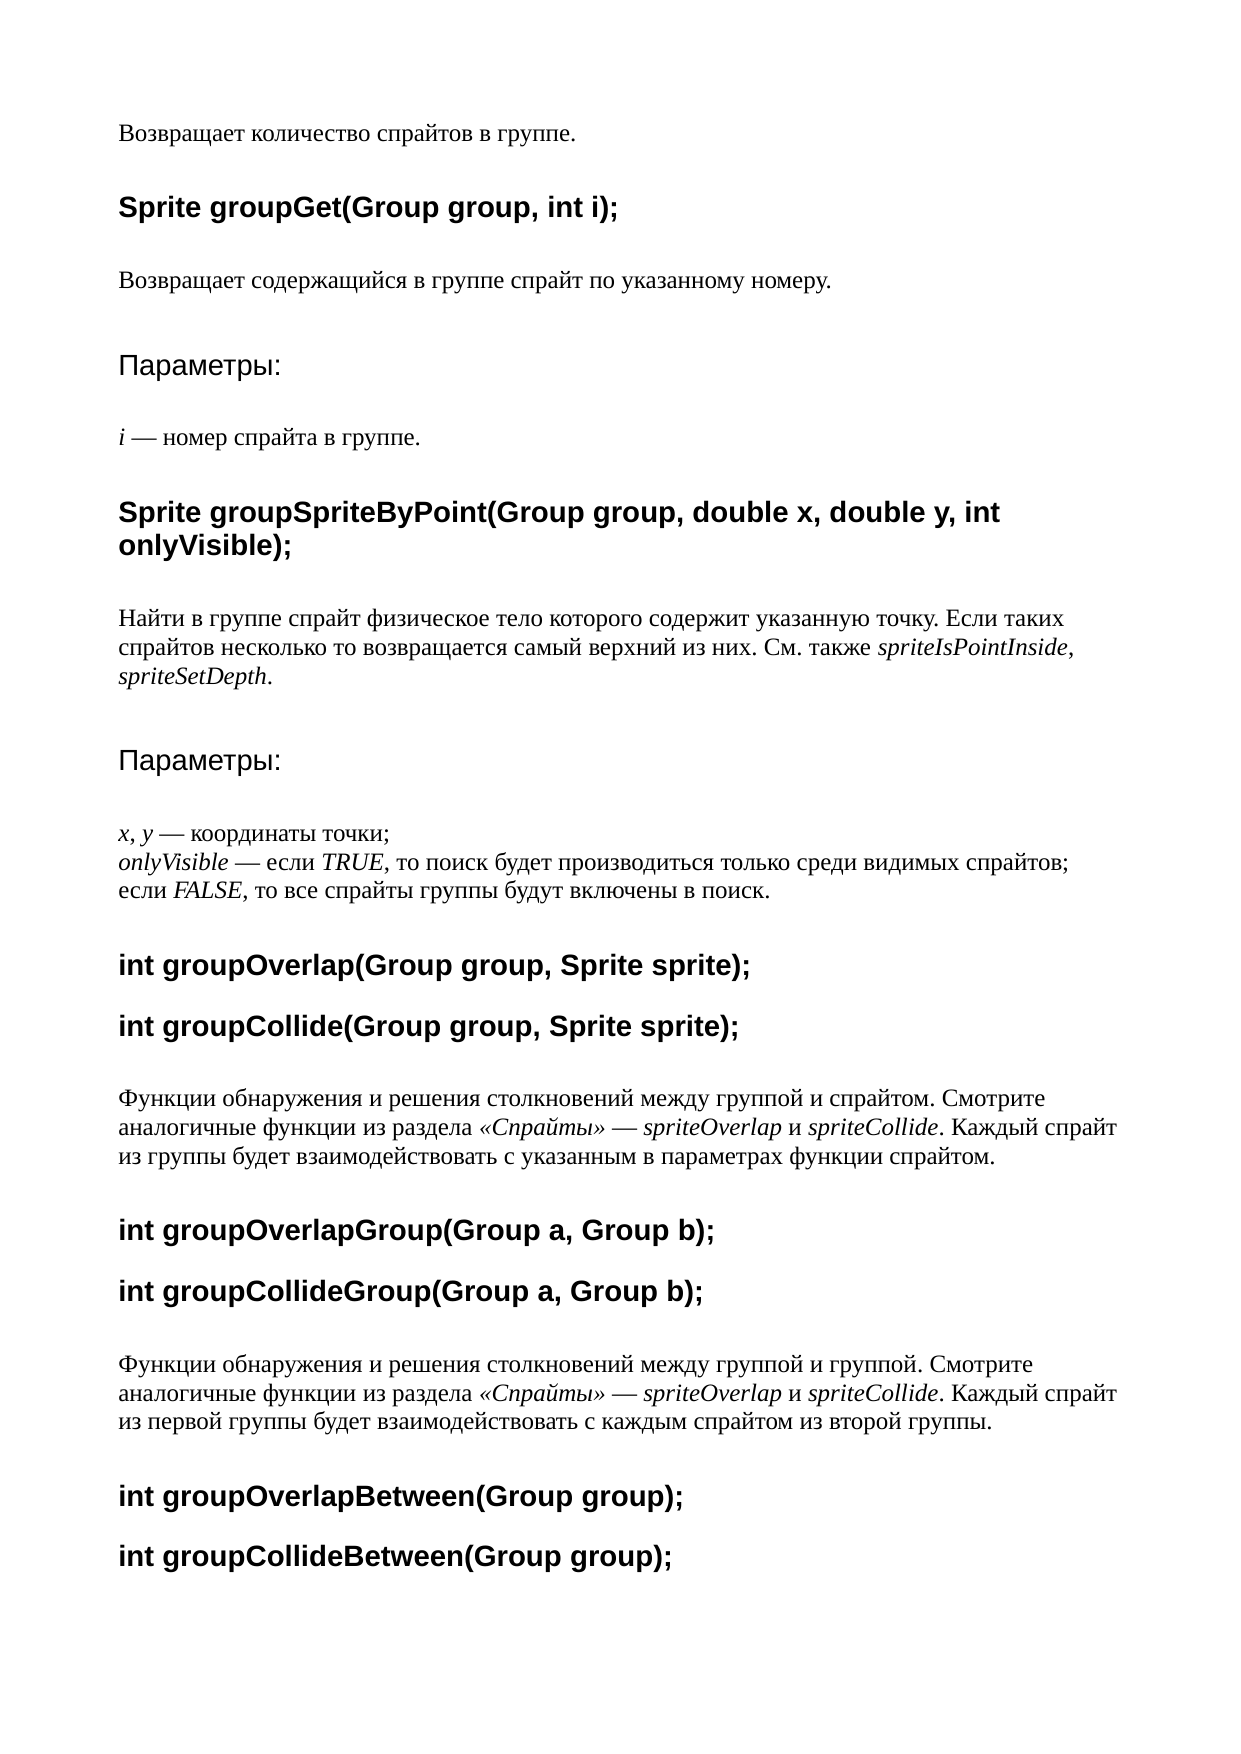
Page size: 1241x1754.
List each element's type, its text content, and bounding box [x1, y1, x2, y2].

text Возвращает содержащийся в группе спрайт по указанному номеру. [118, 265, 1122, 294]
subtitle Sprite groupGet(Group group, int i); [118, 190, 1122, 224]
subtitle int groupCollideGroup(Group a, Group b); [118, 1274, 1122, 1308]
subtitle int groupOverlapGroup(Group a, Group b); [118, 1213, 1122, 1247]
text onlyVisible — если TRUE, то поиск будет производиться только среди видимых спрайтов; если FALSE, то все спрайты группы будут включены в поиск. [118, 847, 1122, 904]
subtitle Параметры: [118, 743, 1122, 777]
text x, y — координаты точки; [118, 818, 1122, 847]
text Найти в группе спрайт физическое тело которого содержит указанную точку. Если таких спрайтов несколько то возвращается самый верхний из них. См. также spriteIsPointInside, spriteSetDepth. [118, 603, 1122, 689]
text i — номер спрайта в группе. [118, 422, 1122, 451]
text Возвращает количество спрайтов в группе. [118, 118, 1122, 147]
text Функции обнаружения и решения столкновений между группой и группой. Смотрите аналогичные функции из раздела «Спрайты» — spriteOverlap и spriteCollide. Каждый спрайт из первой группы будет взаимодействовать с каждым спрайтом из второй группы. [118, 1349, 1122, 1435]
subtitle Параметры: [118, 348, 1122, 381]
subtitle int groupCollideBetween(Group group); [118, 1539, 1122, 1573]
subtitle int groupCollide(Group group, Sprite sprite); [118, 1008, 1122, 1042]
subtitle int groupOverlap(Group group, Sprite sprite); [118, 948, 1122, 981]
subtitle int groupOverlapBetween(Group group); [118, 1478, 1122, 1512]
text Функции обнаружения и решения столкновений между группой и спрайтом. Смотрите аналогичные функции из раздела «Спрайты» — spriteOverlap и spriteCollide. Каждый спрайт из группы будет взаимодействовать с указанным в параметрах функции спрайтом. [118, 1083, 1122, 1170]
subtitle Sprite groupSpriteByPoint(Group group, double x, double y, int onlyVisible); [118, 494, 1122, 562]
